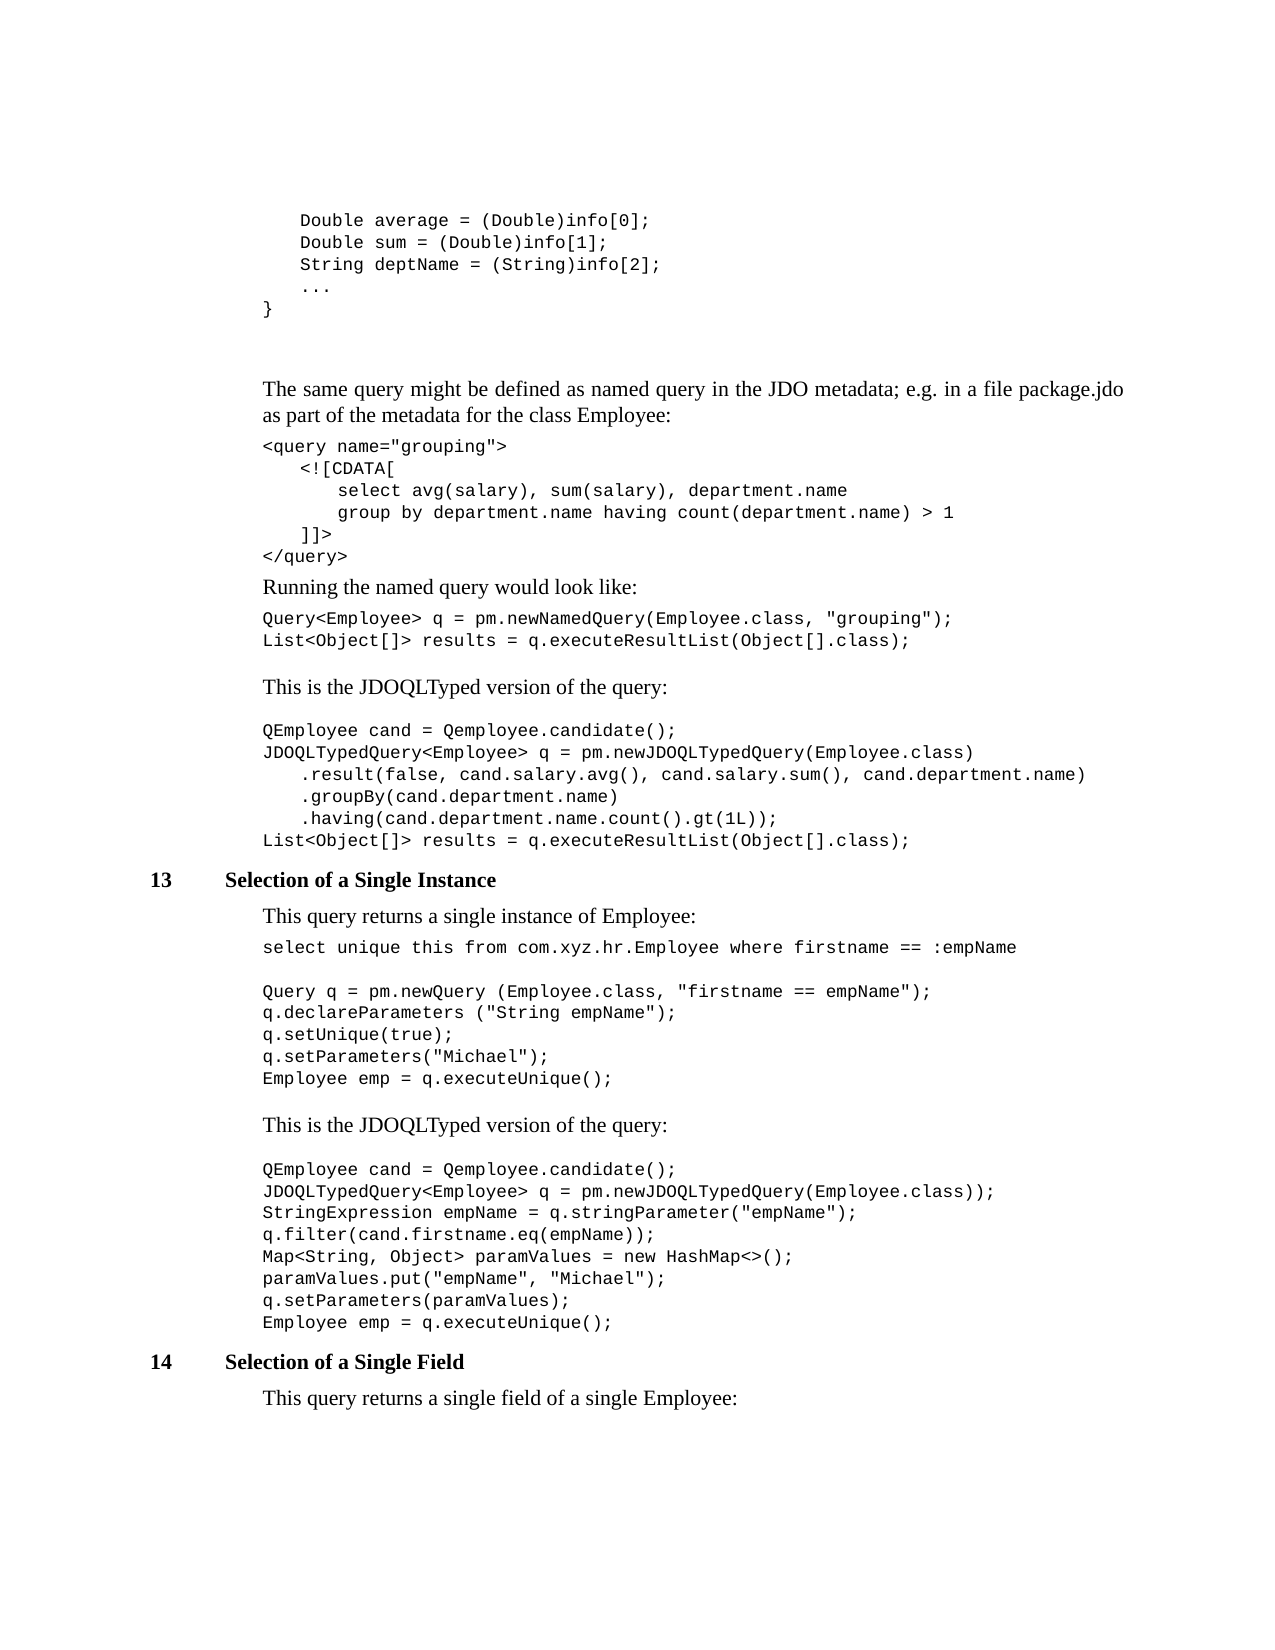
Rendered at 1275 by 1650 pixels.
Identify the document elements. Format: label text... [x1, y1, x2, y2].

text select unique this from com.xyz.hr.Employee where firstname == :empName [262, 937, 1125, 958]
text paramValues.put("empName", "Michael"); [262, 1268, 1125, 1290]
text .result(false, cand.salary.avg(), cand.salary.sum(), cand.department.name) [262, 764, 1125, 786]
text Query<Employee> q = pm.newNamedQuery(Employee.class, "grouping"); [262, 607, 1125, 629]
text <query name="grouping"> [262, 436, 1125, 458]
text JDOQLTypedQuery<Employee> q = pm.newJDOQLTypedQuery(Employee.class) [262, 742, 1125, 764]
text String deptName = (String)info[2]; [262, 254, 1125, 276]
text Employee emp = q.executeUnique(); [262, 1312, 1125, 1333]
text Employee emp = q.executeUnique(); [262, 1068, 1125, 1090]
text q.filter(cand.firstname.eq(empName)); [262, 1224, 1125, 1246]
text <![CDATA[ [262, 458, 1125, 480]
text QEmployee cand = Qemployee.candidate(); [262, 720, 1125, 742]
text ... [262, 276, 1125, 297]
subtitle Selection of a Single Instance [150, 866, 1125, 892]
subtitle Selection of a Single Field [150, 1348, 1125, 1374]
text StringExpression empName = q.stringParameter("empName"); [262, 1202, 1125, 1224]
text The same query might be defined as named query in the JDO metadata; e.g. in a file package.jdo as part of the metadata for the class Employee: [262, 376, 1125, 428]
text This is the JDOQLTyped version of the query: [262, 1112, 1125, 1138]
text Running the named query would look like: [262, 573, 1125, 599]
text ]]> [262, 523, 1125, 545]
text } [262, 297, 1125, 319]
text Double average = (Double)info[0]; [262, 210, 1125, 232]
text Double sum = (Double)info[1]; [262, 232, 1125, 254]
text JDOQLTypedQuery<Employee> q = pm.newJDOQLTypedQuery(Employee.class)); [262, 1180, 1125, 1202]
text This is the JDOQLTyped version of the query: [262, 673, 1125, 699]
text .having(cand.department.name.count().gt(1L)); [262, 807, 1125, 829]
text q.declareParameters ("String empName"); [262, 1002, 1125, 1024]
text This query returns a single instance of Employee: [262, 902, 1125, 928]
text Query q = pm.newQuery (Employee.class, "firstname == empName"); [262, 980, 1125, 1002]
text List<Object[]> results = q.executeResultList(Object[].class); [262, 829, 1125, 851]
text </query> [262, 545, 1125, 567]
text QEmployee cand = Qemployee.candidate(); [262, 1158, 1125, 1180]
text This query returns a single field of a single Employee: [262, 1384, 1125, 1411]
text q.setParameters("Michael"); [262, 1046, 1125, 1068]
text List<Object[]> results = q.executeResultList(Object[].class); [262, 629, 1125, 651]
text q.setUnique(true); [262, 1024, 1125, 1046]
text select avg(salary), sum(salary), department.name [262, 480, 1125, 502]
text .groupBy(cand.department.name) [262, 786, 1125, 807]
text Map<String, Object> paramValues = new HashMap<>(); [262, 1246, 1125, 1268]
text group by department.name having count(department.name) > 1 [262, 502, 1125, 523]
text q.setParameters(paramValues); [262, 1290, 1125, 1312]
